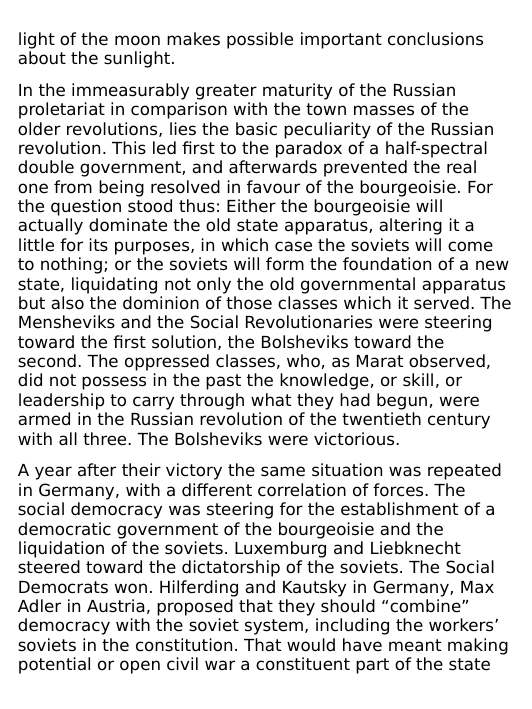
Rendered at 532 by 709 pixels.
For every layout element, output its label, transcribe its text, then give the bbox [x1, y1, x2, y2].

text In the immeasurably greater maturity of the Russian proletariat in comparison with the town masses of the older revolutions, lies the basic peculiarity of the Russian revolution. This led first to the paradox of a half-spectral double government, and afterwards prevented the real one from being resolved in favour of the bourgeoisie. For the question stood thus: Either the bourgeoisie will actually dominate the old state apparatus, altering it a little for its purposes, in which case the soviets will come to nothing; or the soviets will form the foundation of a new state, liquidating not only the old governmental apparatus but also the dominion of those classes which it served. The Mensheviks and the Social Revolutionaries were steering toward the first solution, the Bolsheviks toward the second. The oppressed classes, who, as Marat observed, did not possess in the past the knowledge, or skill, or leadership to carry through what they had begun, were armed in the Russian revolution of the twentieth century with all three. The Bolsheviks were victorious. [18, 81, 514, 449]
text A year after their victory the same situation was repeated in Germany, with a different correlation of forces. The social democracy was steering for the establishment of a democratic government of the bourgeoisie and the liquidation of the soviets. Luxemburg and Liebknecht steered toward the dictatorship of the soviets. The Social Democrats won. Hilferding and Kautsky in Germany, Max Adler in Austria, proposed that they should “combine” democracy with the soviet system, including the workers’ soviets in the constitution. That would have meant making potential or open civil war a constituent part of the state [18, 461, 514, 674]
text light of the moon makes possible important conclusions about the sunlight. [18, 29, 514, 68]
